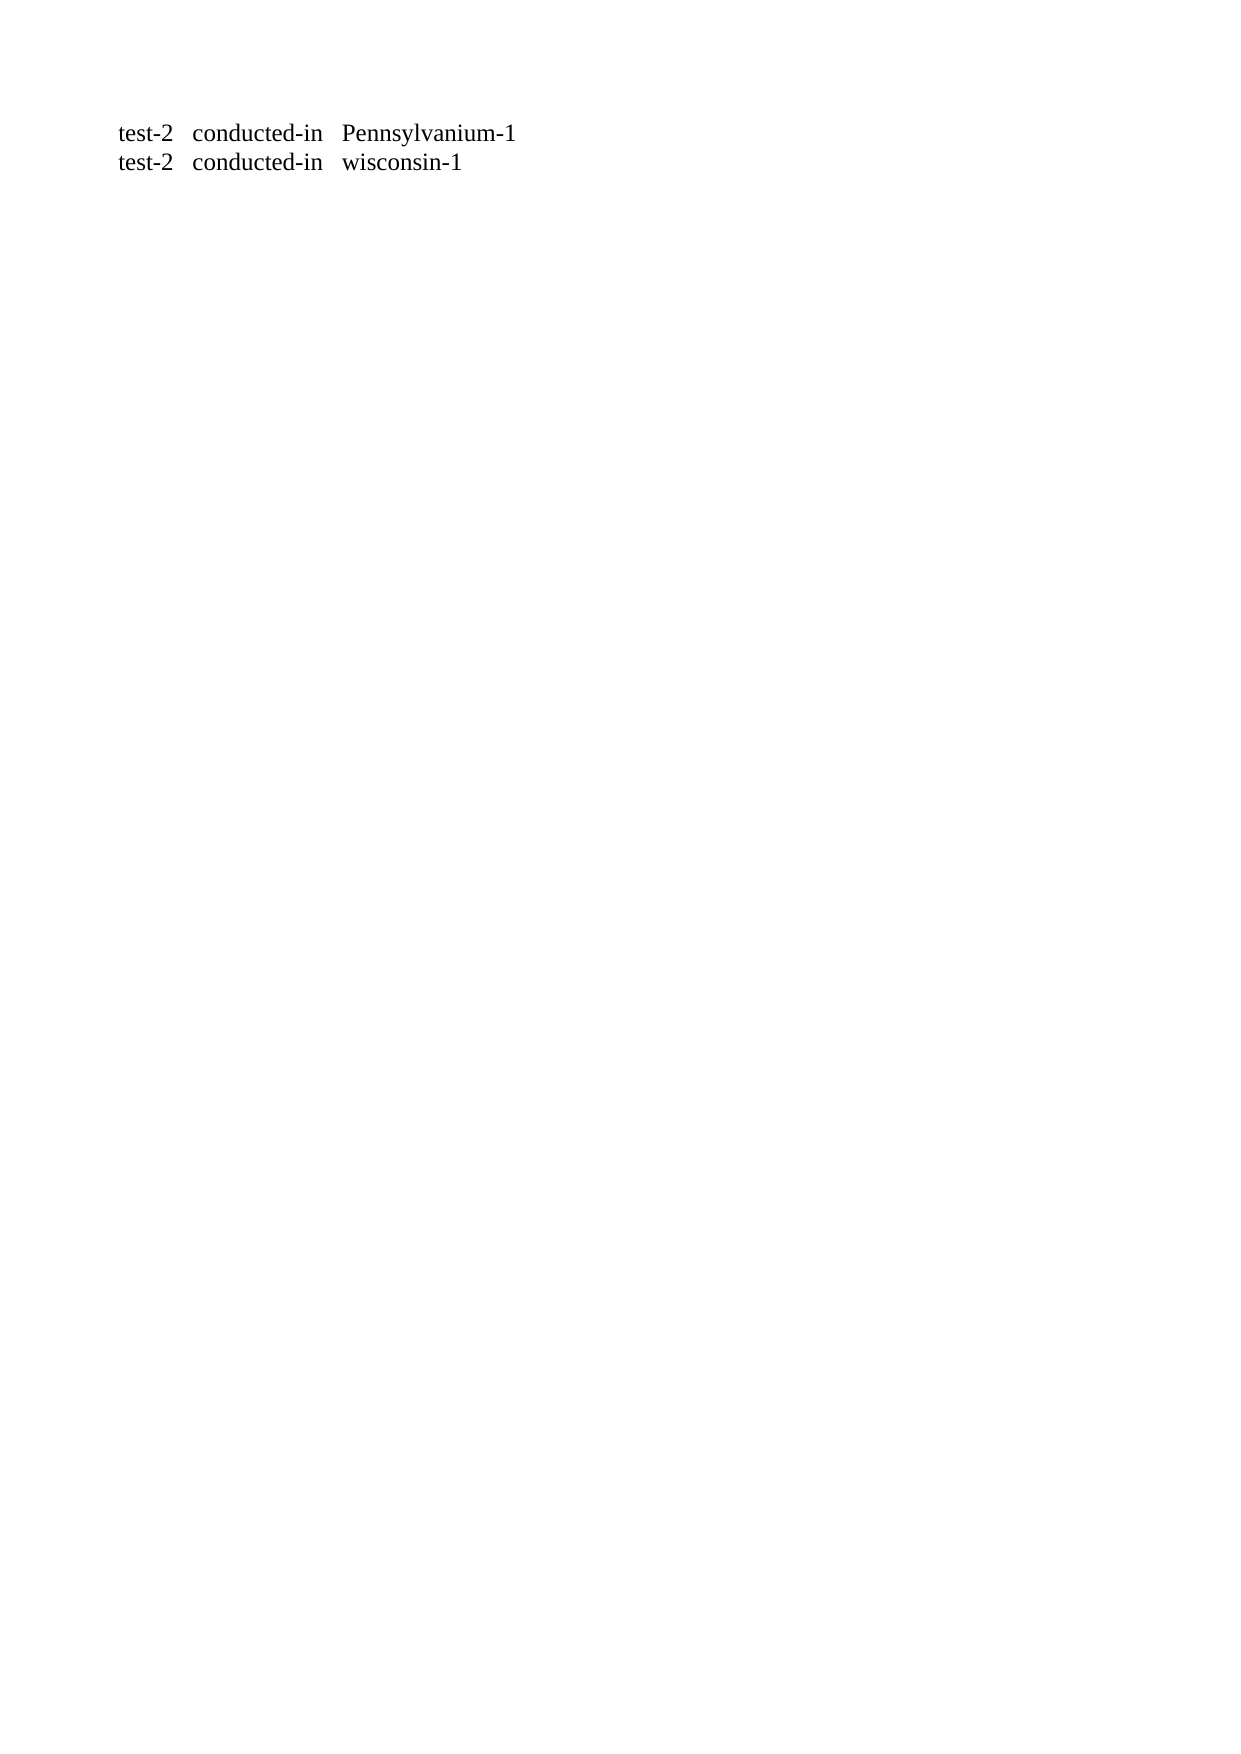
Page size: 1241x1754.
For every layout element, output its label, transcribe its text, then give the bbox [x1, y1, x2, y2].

text test-2 conducted-in wisconsin-1 [118, 147, 1122, 176]
text test-2 conducted-in Pennsylvanium-1 [118, 118, 1122, 147]
